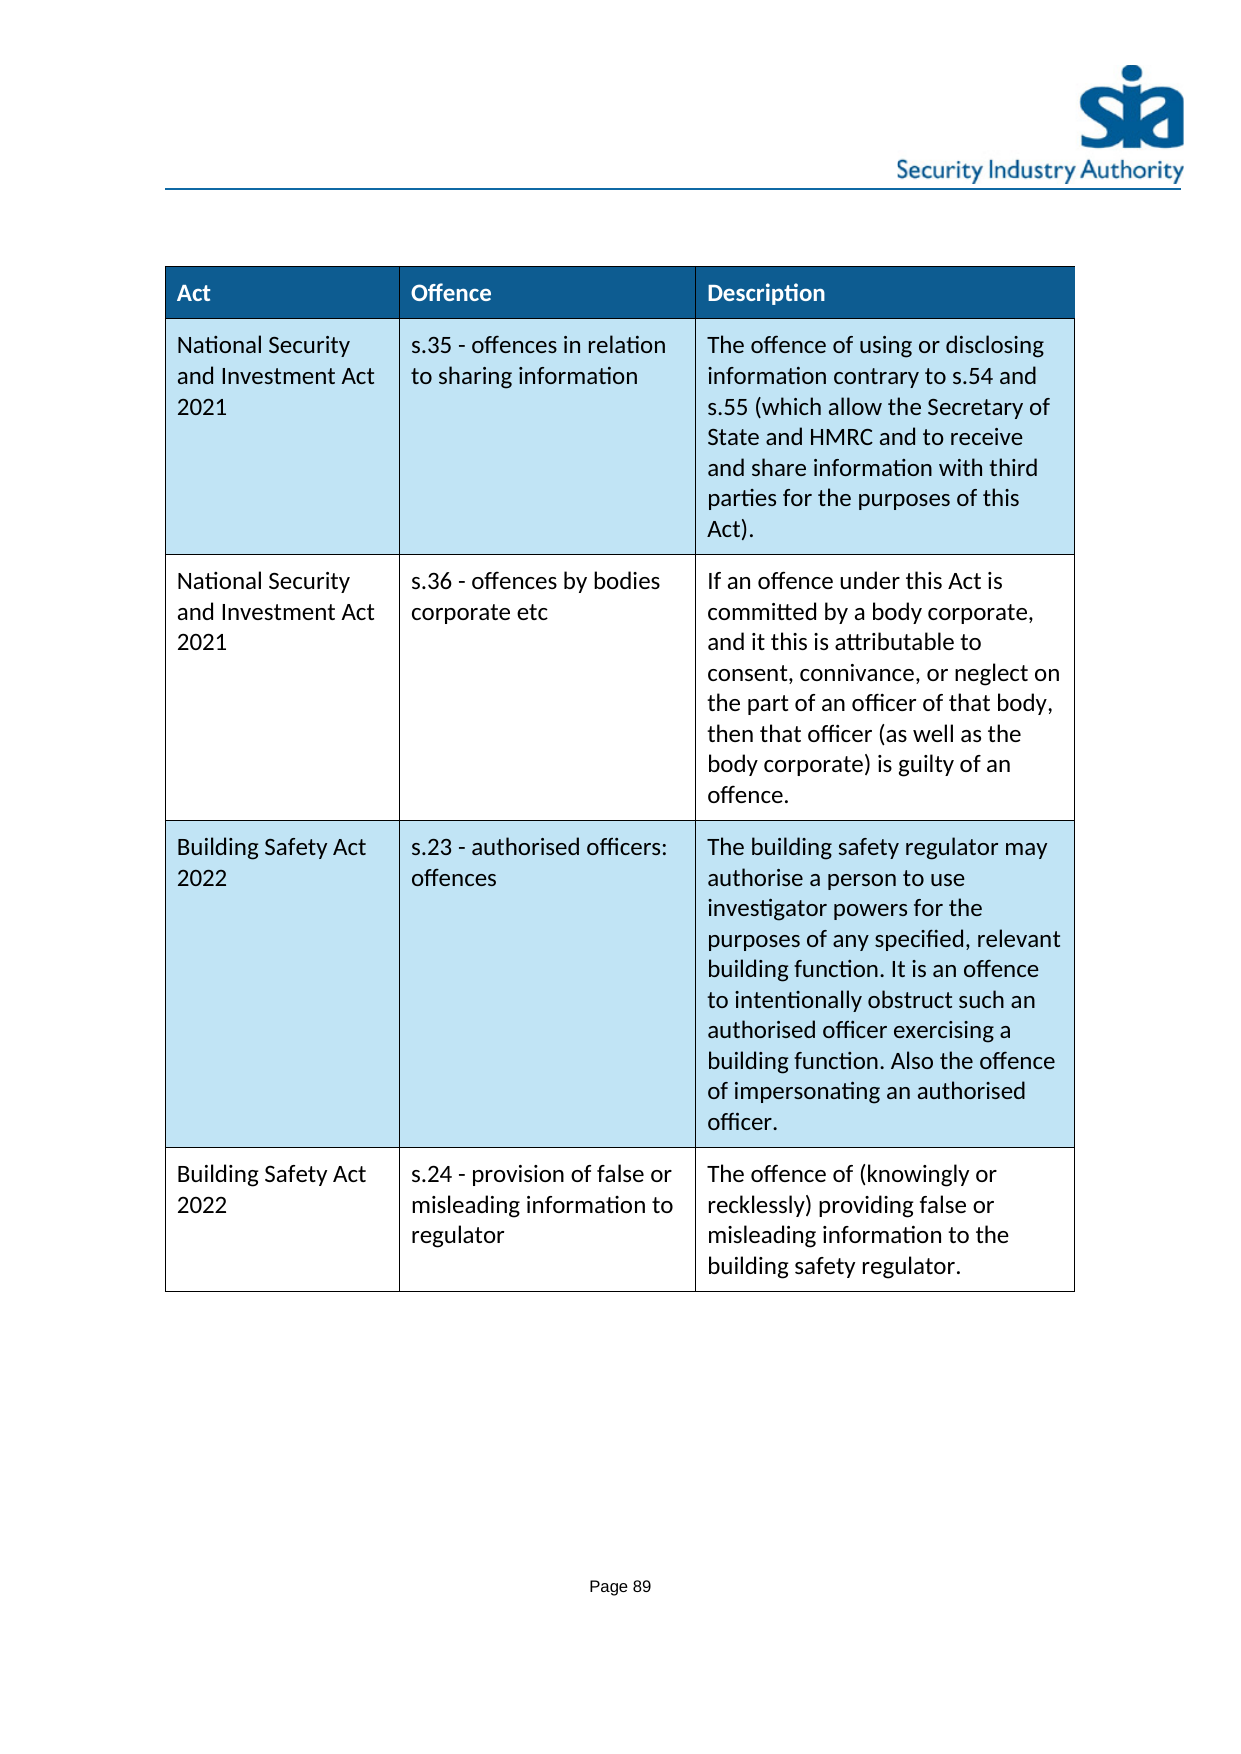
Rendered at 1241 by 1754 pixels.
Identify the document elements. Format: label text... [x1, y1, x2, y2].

table_cell Building Safety Act 2022 [166, 1148, 399, 1291]
table_cell National Security and Investment Act 2021 [166, 555, 399, 820]
table_cell National Security and Investment Act 2021 [166, 319, 399, 554]
table_cell Building Safety Act 2022 [166, 821, 399, 1147]
table_header Offence [400, 267, 695, 318]
table_cell s.23 - authorised officers: offences [400, 821, 695, 1147]
table_cell The offence of using or disclosing information contrary to s.54 and s.55 (which allow the Secretary of State and HMRC and to receive and share information with third parties for the purposes of this Act). [696, 319, 1074, 554]
table_cell The building safety regulator may authorise a person to use investigator powers for the purposes of any specified, relevant building function. It is an offence to intentionally obstruct such an authorised officer exercising a building function. Also the offence of impersonating an authorised officer. [696, 821, 1074, 1147]
table_cell s.35 - offences in relation to sharing information [400, 319, 695, 554]
table_cell s.24 - provision of false or misleading information to regulator [400, 1148, 695, 1291]
table_header Act [166, 267, 399, 318]
table_cell The offence of (knowingly or recklessly) providing false or misleading information to the building safety regulator. [696, 1148, 1074, 1291]
table_cell If an offence under this Act is committed by a body corporate, and it this is attributable to consent, connivance, or neglect on the part of an officer of that body, then that officer (as well as the body corporate) is guilty of an offence. [696, 555, 1074, 820]
table_header Description [696, 267, 1075, 318]
table_cell s.36 - offences by bodies corporate etc [400, 555, 695, 820]
